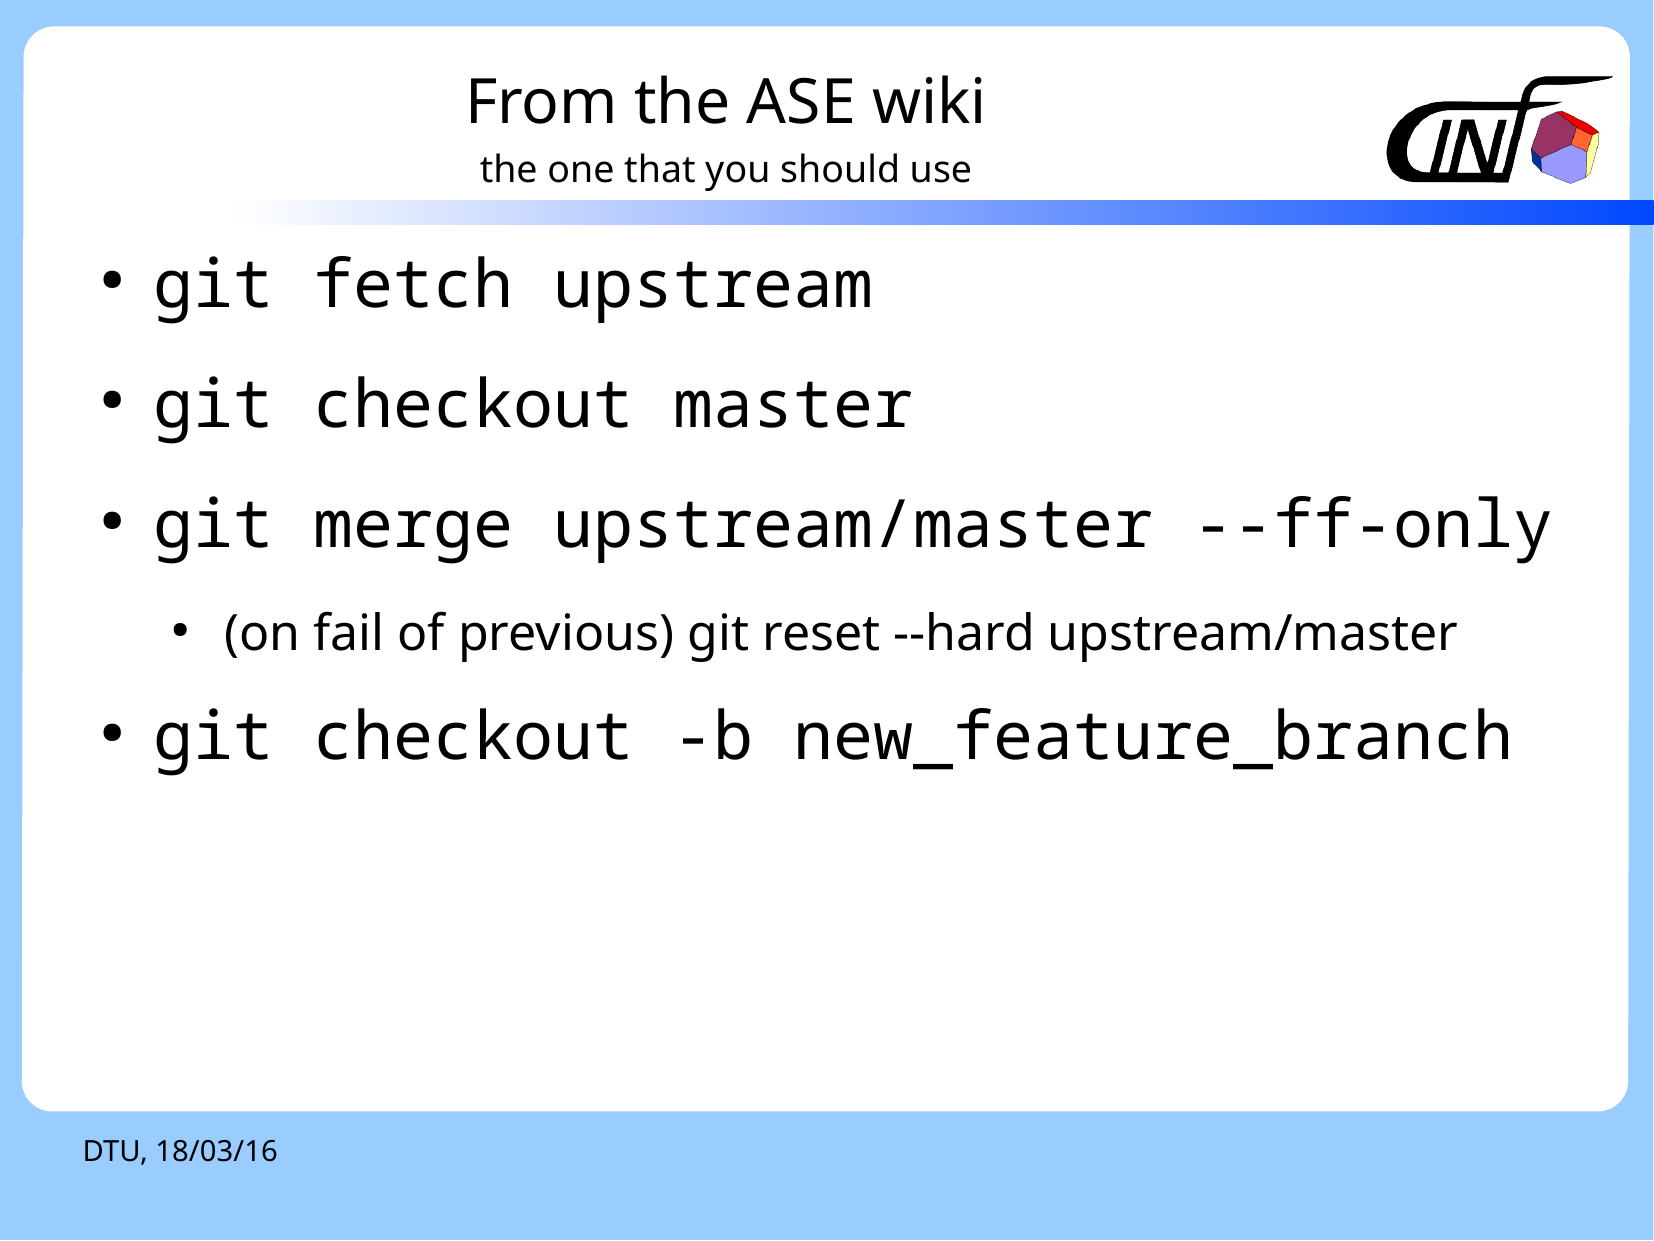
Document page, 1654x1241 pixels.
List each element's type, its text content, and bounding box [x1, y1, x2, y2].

title From the ASE wiki the one that you should use [82, 49, 1371, 201]
list git fetch upstream git checkout master git merge upstream/master --ff-only (on fail of previous) git reset --hard upstream/master git checkout -b new_feature_branch [82, 236, 1583, 1055]
picture [1386, 76, 1613, 184]
